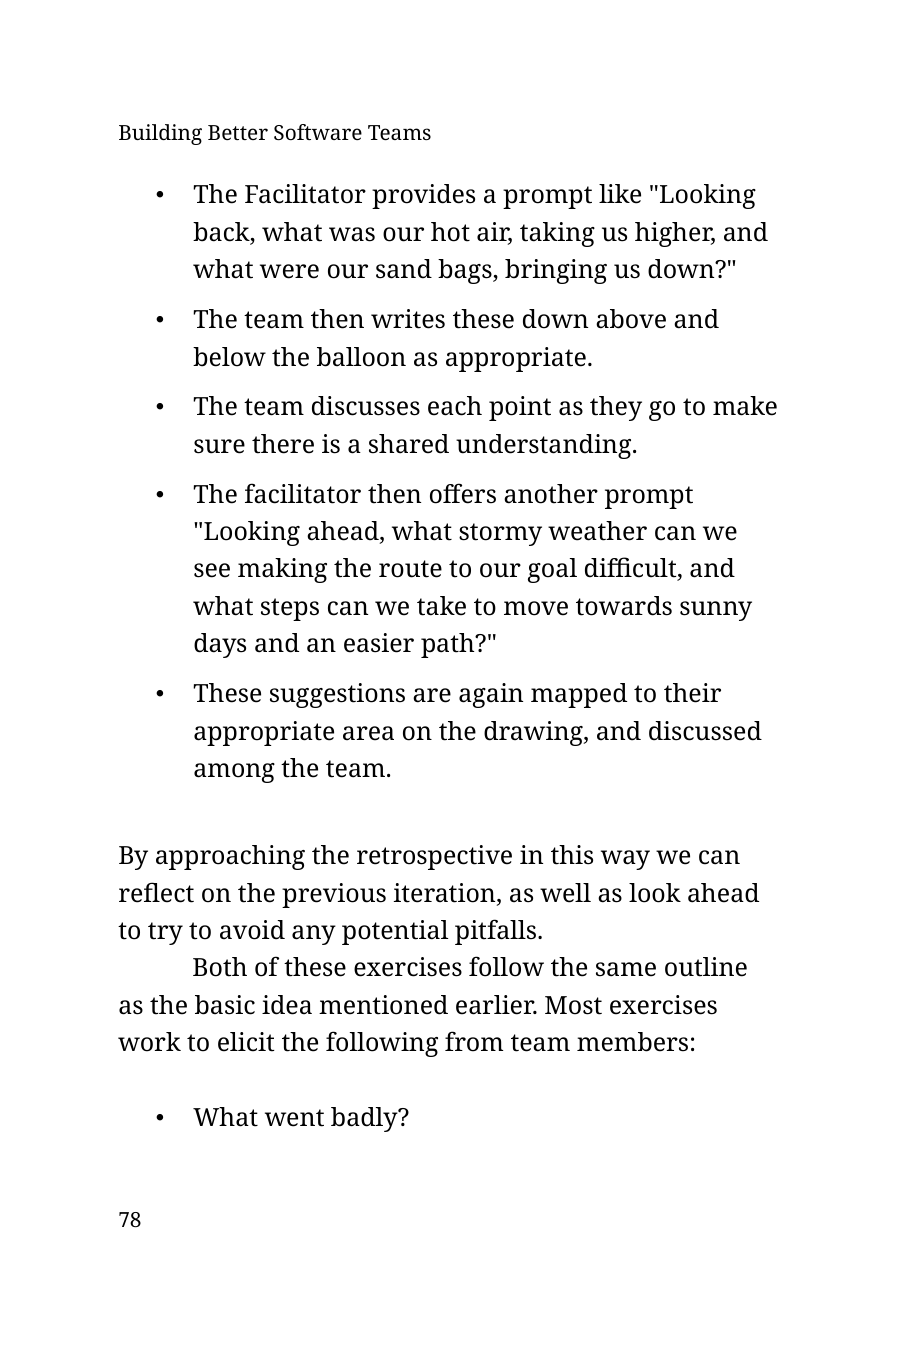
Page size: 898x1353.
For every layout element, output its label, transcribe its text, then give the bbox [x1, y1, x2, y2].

list These suggestions are again mapped to their appropriate area on the drawing, and discussed among the team. [156, 676, 779, 785]
text By approaching the retrospective in this way we can reflect on the previous iteration, as well as look ahead to try to avoid any potential pitfalls. [118, 838, 779, 947]
list The team then writes these down above and below the balloon as appropriate. [156, 302, 779, 373]
list The Facilitator provides a prompt like "Looking back, what was our hot air, taking us higher, and what were our sand bags, bringing us down?" [156, 177, 779, 286]
text Both of these exercises follow the same outline as the basic idea mentioned earlier. Most exercises work to elicit the following from team members: [118, 950, 779, 1059]
list What went badly? [156, 1100, 779, 1134]
list The facilitator then offers another prompt "Looking ahead, what stormy weather can we see making the route to our goal difficult, and what steps can we take to move towards sunny days and an easier path?" [156, 476, 779, 660]
list The team discusses each point as they go to make sure there is a shared understanding. [156, 389, 779, 461]
